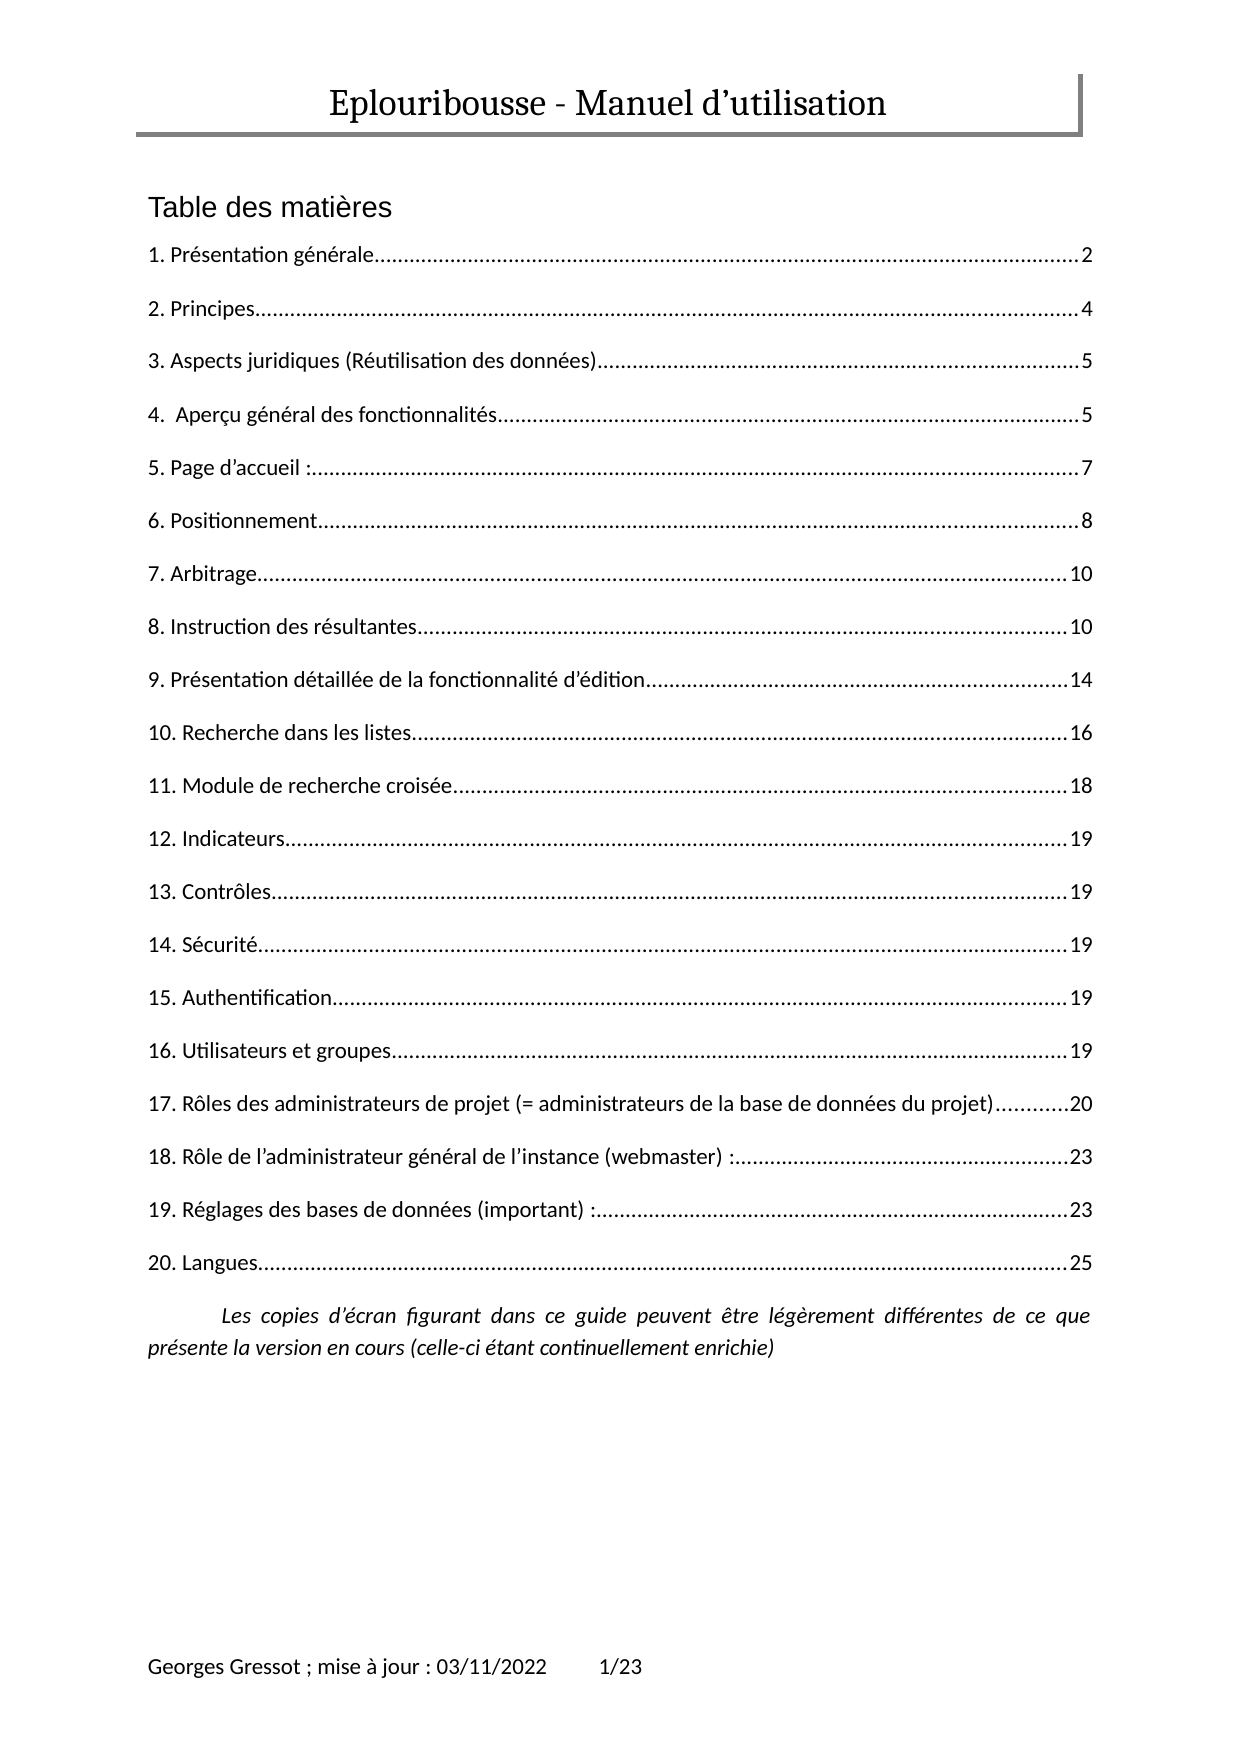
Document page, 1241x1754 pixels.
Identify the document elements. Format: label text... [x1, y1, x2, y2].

text 12. Indicateurs 19 [148, 824, 1093, 852]
text 3. Aspects juridiques (Réutilisation des données) 5 [148, 347, 1093, 375]
text 13. Contrôles 19 [148, 877, 1093, 905]
text 10. Recherche dans les listes 16 [148, 718, 1093, 746]
text 4. Aperçu général des fonctionnalités 5 [148, 400, 1093, 428]
text Les copies d’écran figurant dans ce guide peuvent être légèrement différentes de ce que présente la version en cours (celle-ci étant continuellement enrichie) [148, 1301, 1093, 1361]
text 7. Arbitrage 10 [148, 559, 1093, 587]
text 19. Réglages des bases de données (important) : 23 [148, 1195, 1093, 1223]
text 5. Page d’accueil : 7 [148, 453, 1093, 481]
text 15. Authentification 19 [148, 983, 1093, 1011]
text 18. Rôle de l’administrateur général de l’instance (webmaster) : 23 [148, 1142, 1093, 1170]
text 11. Module de recherche croisée 18 [148, 771, 1093, 799]
text 16. Utilisateurs et groupes 19 [148, 1036, 1093, 1064]
subtitle Table des matières [148, 189, 1093, 223]
text 6. Positionnement 8 [148, 506, 1093, 534]
text 2. Principes 4 [148, 294, 1093, 322]
text 17. Rôles des administrateurs de projet (= administrateurs de la base de données du projet) 20 [148, 1089, 1093, 1117]
text 9. Présentation détaillée de la fonctionnalité d’édition 14 [148, 665, 1093, 693]
text 8. Instruction des résultantes 10 [148, 612, 1093, 640]
text 14. Sécurité 19 [148, 930, 1093, 958]
text 1. Présentation générale 2 [148, 241, 1093, 269]
text 20. Langues 25 [148, 1248, 1093, 1276]
